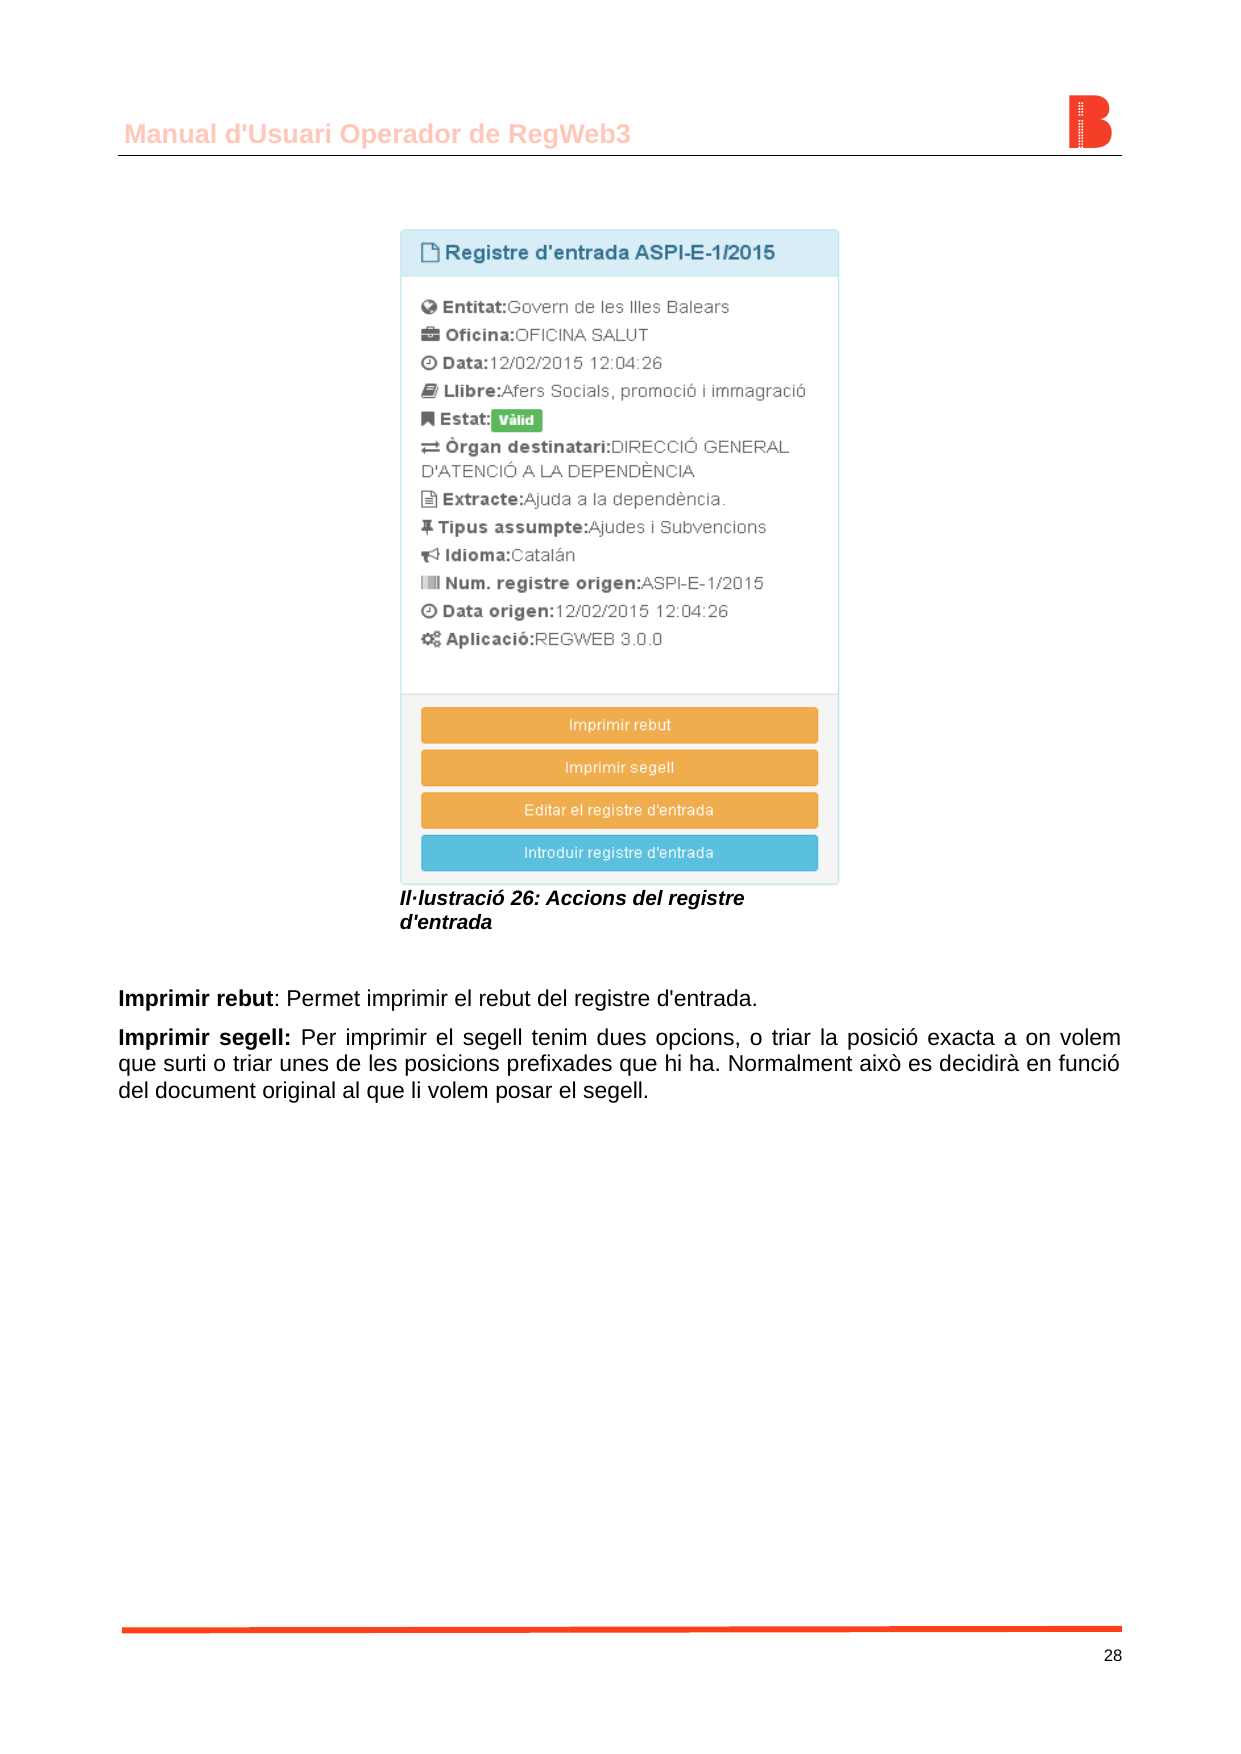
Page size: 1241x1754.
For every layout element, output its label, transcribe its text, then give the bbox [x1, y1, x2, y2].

picture [399, 228, 842, 886]
text Imprimir segell: Per imprimir el segell tenim dues opcions, o triar la posició exacta a on volem que surti o triar unes de les posicions prefixades que hi ha. Normalment això es decidirà en funció del document original al que li volem posar el segell. [118, 1024, 1122, 1103]
picture [1063, 94, 1117, 150]
text Il·lustració 26: Accions del registre d'entrada [399, 886, 841, 934]
text Imprimir rebut: Permet imprimir el rebut del registre d'entrada. [118, 985, 1122, 1012]
